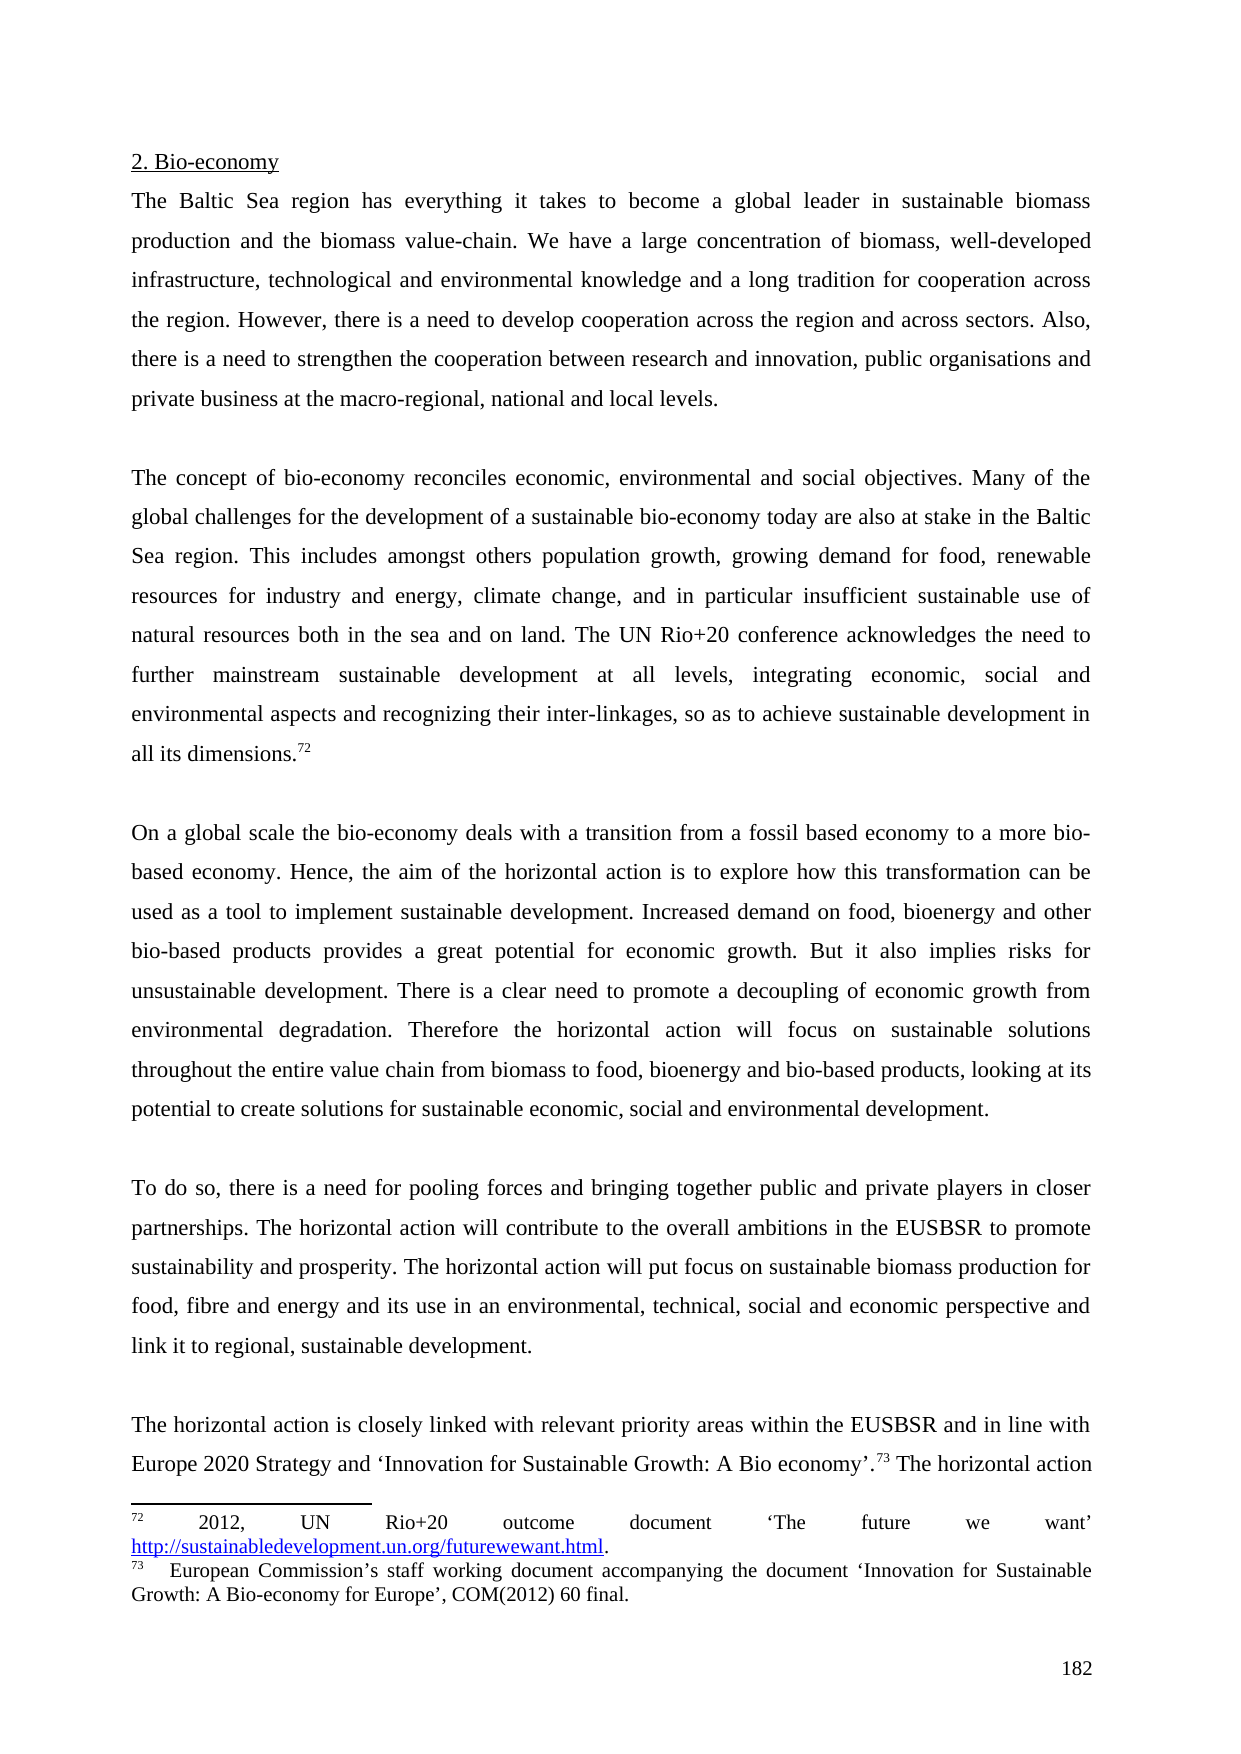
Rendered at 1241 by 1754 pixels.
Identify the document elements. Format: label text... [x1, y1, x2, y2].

text 2. Bio-economy [131, 148, 1092, 174]
text On a global scale the bio-economy deals with a transition from a fossil based economy to a more bio-based economy. Hence, the aim of the horizontal action is to explore how this transformation can be used as a tool to implement sustainable development. Increased demand on food, bioenergy and other bio-based products provides a great potential for economic growth. But it also implies risks for unsustainable development. There is a clear need to promote a decoupling of economic growth from environmental degradation. Therefore the horizontal action will focus on sustainable solutions throughout the entire value chain from biomass to food, bioenergy and bio-based products, looking at its potential to create solutions for sustainable economic, social and environmental development. [131, 819, 1092, 1122]
text 2012, UN Rio+20 outcome document ‘The future we want’ http://sustainabledevelopment.un.org/futurewewant.html. [131, 1510, 1092, 1558]
text European Commission’s staff working document accompanying the document ‘Innovation for Sustainable Growth: A Bio-economy for Europe’, COM(2012) 60 final. [131, 1558, 1092, 1606]
text The concept of bio-economy reconciles economic, environmental and social objectives. Many of the global challenges for the development of a sustainable bio-economy today are also at stake in the Baltic Sea region. This includes amongst others population growth, growing demand for food, renewable resources for industry and energy, climate change, and in particular insufficient sustainable use of natural resources both in the sea and on land. The UN Rio+20 conference acknowledges the need to further mainstream sustainable development at all levels, integrating economic, social and environmental aspects and recognizing their inter-linkages, so as to achieve sustainable development in all its dimensions. [131, 463, 1092, 766]
text To do so, there is a need for pooling forces and bringing together public and private players in closer partnerships. The horizontal action will contribute to the overall ambitions in the EUSBSR to promote sustainability and prosperity. The horizontal action will put focus on sustainable biomass production for food, fibre and energy and its use in an environmental, technical, social and economic perspective and link it to regional, sustainable development. [131, 1174, 1092, 1358]
text The Baltic Sea region has everything it takes to become a global leader in sustainable biomass production and the biomass value-chain. We have a large concentration of biomass, well-developed infrastructure, technological and environmental knowledge and a long tradition for cooperation across the region. However, there is a need to develop cooperation across the region and across sectors. Also, there is a need to strengthen the cooperation between research and innovation, public organisations and private business at the macro-regional, national and local levels. [131, 187, 1092, 411]
text The horizontal action is closely linked with relevant priority areas within the EUSBSR and in line with Europe 2020 Strategy and ‘Innovation for Sustainable Growth: A Bio economy’. The horizontal action [131, 1411, 1092, 1477]
